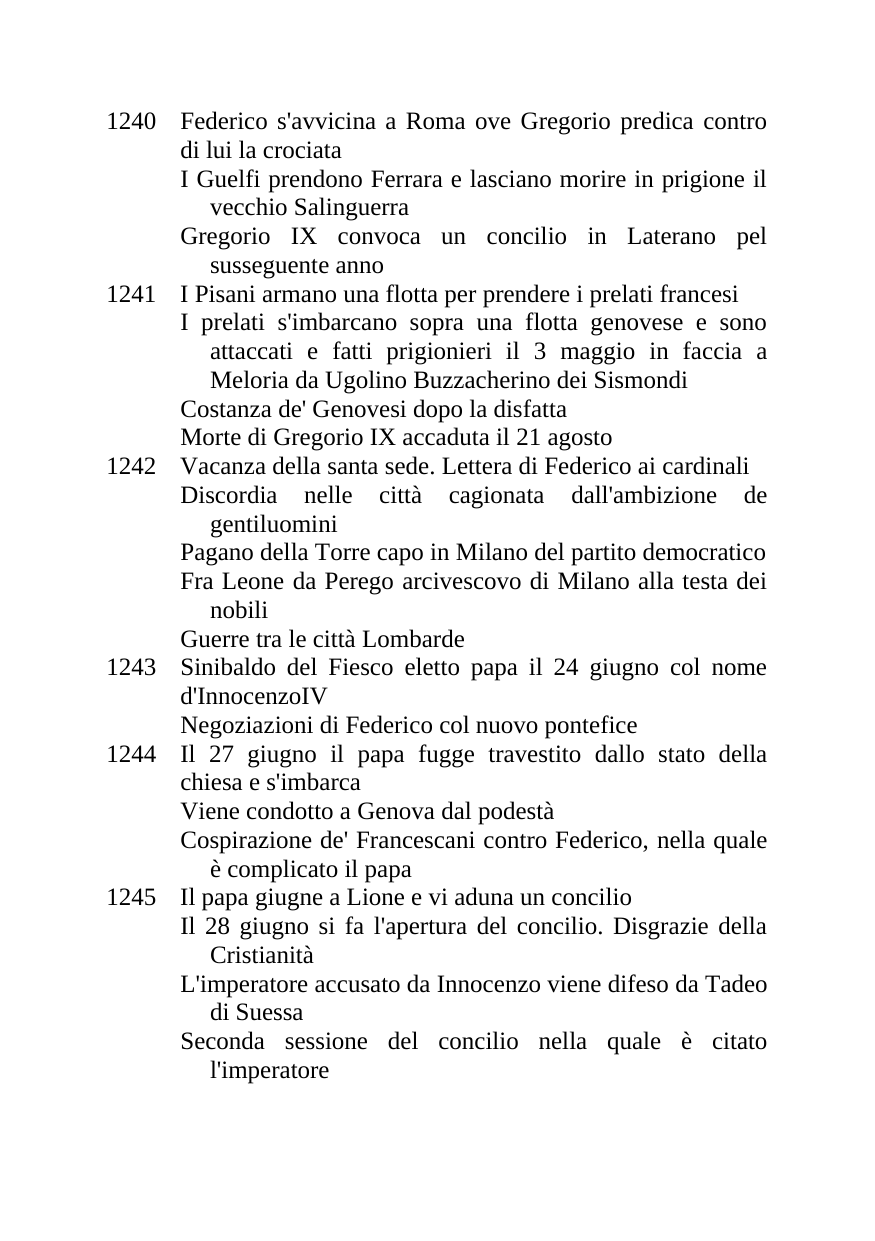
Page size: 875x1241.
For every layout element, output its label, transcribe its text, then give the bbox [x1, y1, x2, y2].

text Pagano della Torre capo in Milano del partito democratico [180, 537, 768, 566]
text Viene condotto a Genova dal podestà [180, 796, 768, 825]
text Guerre tra le città Lombarde [180, 624, 768, 652]
text 1244 Il 27 giugno il papa fugge travestito dallo stato della chiesa e s'imbarca [106, 739, 768, 796]
text Discordia nelle città cagionata dall'ambizione de gentiluomini [180, 480, 768, 537]
text Costanza de' Genovesi dopo la disfatta [180, 394, 768, 422]
text 1240 Federico s'avvicina a Roma ove Gregorio predica contro di lui la crociata [106, 106, 768, 164]
text L'imperatore accusato da Innocenzo viene difeso da Tadeo di Suessa [180, 969, 768, 1026]
text 1245 Il papa giugne a Lione e vi aduna un concilio [106, 882, 768, 911]
text Morte di Gregorio IX accaduta il 21 agosto [180, 422, 768, 451]
text I prelati s'imbarcano sopra una flotta genovese e sono attaccati e fatti prigionieri il 3 maggio in faccia a Meloria da Ugolino Buzzacherino dei Sismondi [180, 307, 768, 394]
text Negoziazioni di Federico col nuovo pontefice [180, 710, 768, 739]
text 1241 I Pisani armano una flotta per prendere i prelati francesi [106, 279, 768, 307]
text Seconda sessione del concilio nella quale è citato l'imperatore [180, 1026, 768, 1084]
text 1243 Sinibaldo del Fiesco eletto papa il 24 giugno col nome d'InnocenzoIV [106, 652, 768, 710]
text I Guelfi prendono Ferrara e lasciano morire in prigione il vecchio Salinguerra [180, 164, 768, 221]
text Fra Leone da Perego arcivescovo di Milano alla testa dei nobili [180, 566, 768, 624]
text 1242 Vacanza della santa sede. Lettera di Federico ai cardinali [106, 451, 768, 480]
text Il 28 giugno si fa l'apertura del concilio. Disgrazie della Cristianità [180, 911, 768, 969]
text Cospirazione de' Francescani contro Federico, nella quale è complicato il papa [180, 825, 768, 882]
text Gregorio IX convoca un concilio in Laterano pel susseguente anno [180, 221, 768, 279]
